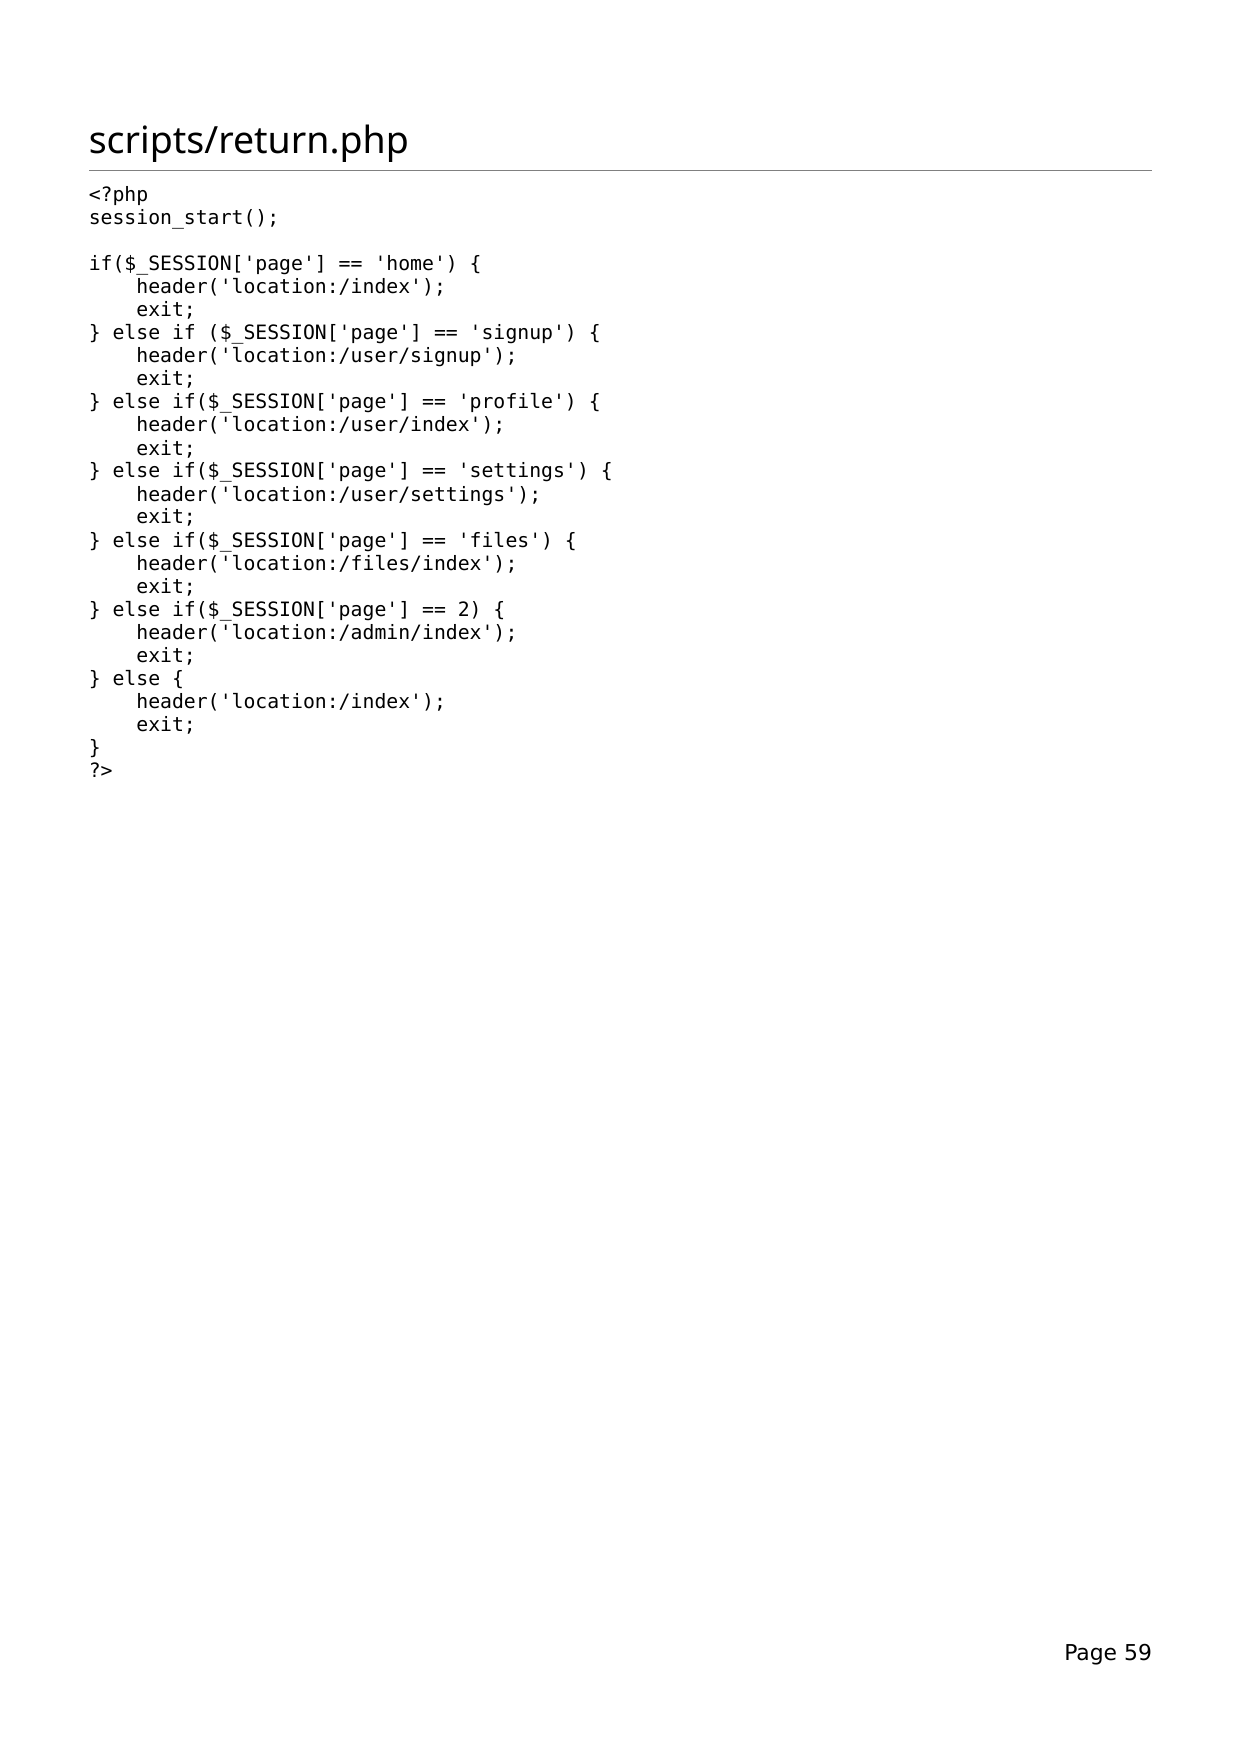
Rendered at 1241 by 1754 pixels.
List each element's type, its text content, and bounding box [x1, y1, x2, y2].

text } else if($_SESSION['page'] == 'files') { [88, 529, 1152, 552]
text } else if ($_SESSION['page'] == 'signup') { [88, 321, 1152, 344]
text exit; [88, 367, 1152, 391]
text header('location:/user/signup'); [88, 344, 1152, 367]
text header('location:/files/index'); [88, 552, 1152, 575]
text header('location:/user/index'); [88, 413, 1152, 437]
text session_start(); [88, 206, 1152, 229]
text } [88, 736, 1152, 759]
text exit; [88, 506, 1152, 529]
text header('location:/index'); [88, 690, 1152, 713]
text exit; [88, 437, 1152, 459]
text } else { [88, 667, 1152, 690]
text header('location:/index'); [88, 275, 1152, 298]
text } else if($_SESSION['page'] == 2) { [88, 598, 1152, 621]
text ?> [88, 759, 1152, 782]
text } else if($_SESSION['page'] == 'settings') { [88, 459, 1152, 483]
text } else if($_SESSION['page'] == 'profile') { [88, 391, 1152, 413]
text exit; [88, 644, 1152, 667]
text exit; [88, 575, 1152, 598]
text header('location:/user/settings'); [88, 483, 1152, 506]
subtitle scripts/return.php [88, 113, 1152, 171]
text header('location:/admin/index'); [88, 621, 1152, 644]
text exit; [88, 298, 1152, 321]
text exit; [88, 713, 1152, 736]
text if($_SESSION['page'] == 'home') { [88, 252, 1152, 275]
text <?php [88, 183, 1152, 206]
